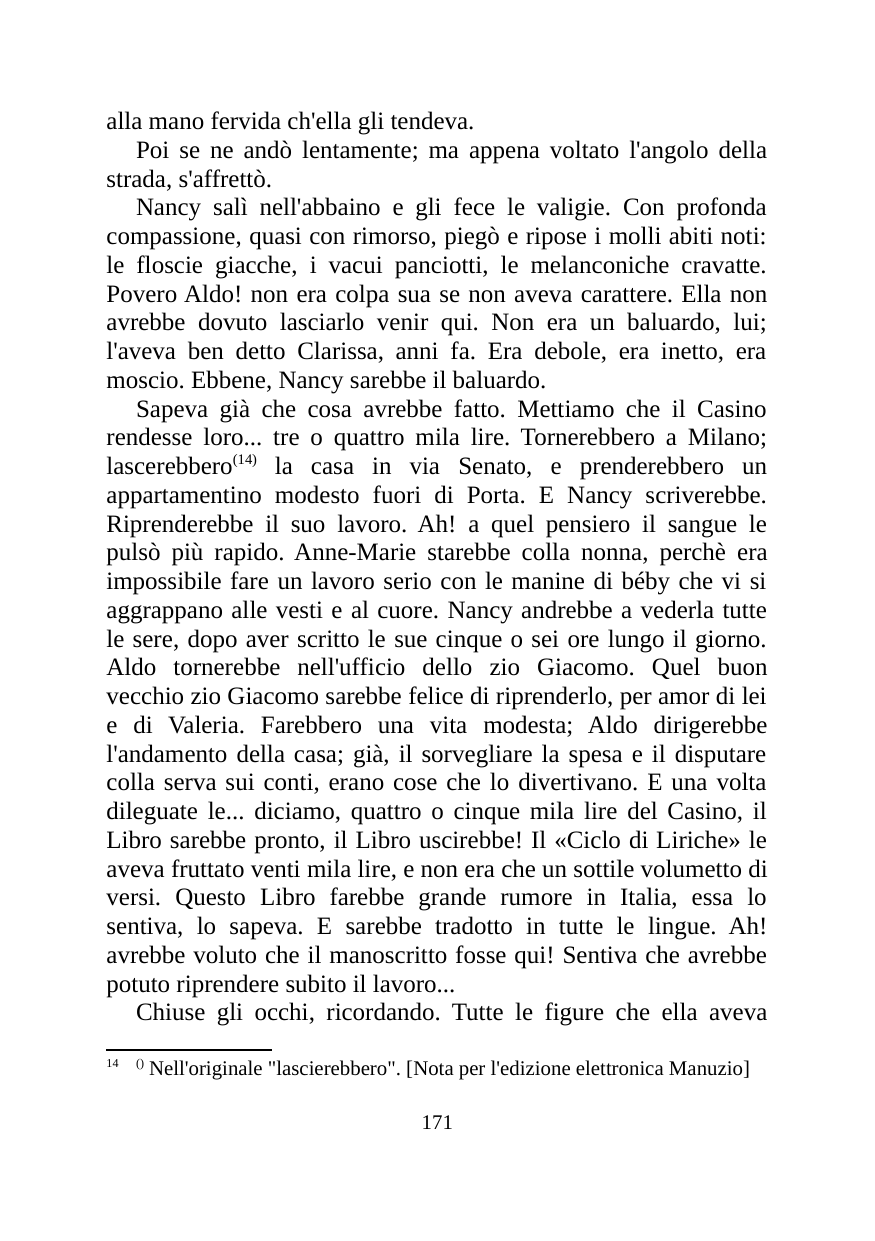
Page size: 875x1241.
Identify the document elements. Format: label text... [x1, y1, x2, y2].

text Poi se ne andò lentamente; ma appena voltato l'angolo della strada, s'affrettò. [106, 135, 768, 192]
text Chiuse gli occhi, ricordando. Tutte le figure che ella aveva [106, 997, 768, 1026]
text Sapeva già che cosa avrebbe fatto. Mettiamo che il Casino rendesse loro... tre o quattro mila lire. Tornerebbero a Milano; lascerebbero() la casa in via Senato, e prenderebbero un appartamentino modesto fuori di Porta. E Nancy scriverebbe. Riprenderebbe il suo lavoro. Ah! a quel pensiero il sangue le pulsò più rapido. Anne-Marie starebbe colla nonna, perchè era impossibile fare un lavoro serio con le manine di béby che vi si aggrappano alle vesti e al cuore. Nancy andrebbe a vederla tutte le sere, dopo aver scritto le sue cinque o sei ore lungo il giorno. Aldo tornerebbe nell'ufficio dello zio Giacomo. Quel buon vecchio zio Giacomo sarebbe felice di riprenderlo, per amor di lei e di Valeria. Farebbero una vita modesta; Aldo dirigerebbe l'andamento della casa; già, il sorvegliare la spesa e il disputare colla serva sui conti, erano cose che lo divertivano. E una volta dileguate le... diciamo, quattro o cinque mila lire del Casino, il Libro sarebbe pronto, il Libro uscirebbe! Il «Ciclo di Liriche» le aveva fruttato venti mila lire, e non era che un sottile volumetto di versi. Questo Libro farebbe grande rumore in Italia, essa lo sentiva, lo sapeva. E sarebbe tradotto in tutte le lingue. Ah! avrebbe voluto che il manoscritto fosse qui! Sentiva che avrebbe potuto riprendere subito il lavoro... [106, 394, 768, 997]
text () Nell'originale "lascierebbero". [Nota per l'edizione elettronica Manuzio] [106, 1056, 768, 1080]
text Nancy salì nell'abbaino e gli fece le valigie. Con profonda compassione, quasi con rimorso, piegò e ripose i molli abiti noti: le floscie giacche, i vacui panciotti, le melanconiche cravatte. Povero Aldo! non era colpa sua se non aveva carattere. Ella non avrebbe dovuto lasciarlo venir qui. Non era un baluardo, lui; l'aveva ben detto Clarissa, anni fa. Era debole, era inetto, era moscio. Ebbene, Nancy sarebbe il baluardo. [106, 192, 768, 394]
text alla mano fervida ch'ella gli tendeva. [106, 106, 768, 135]
